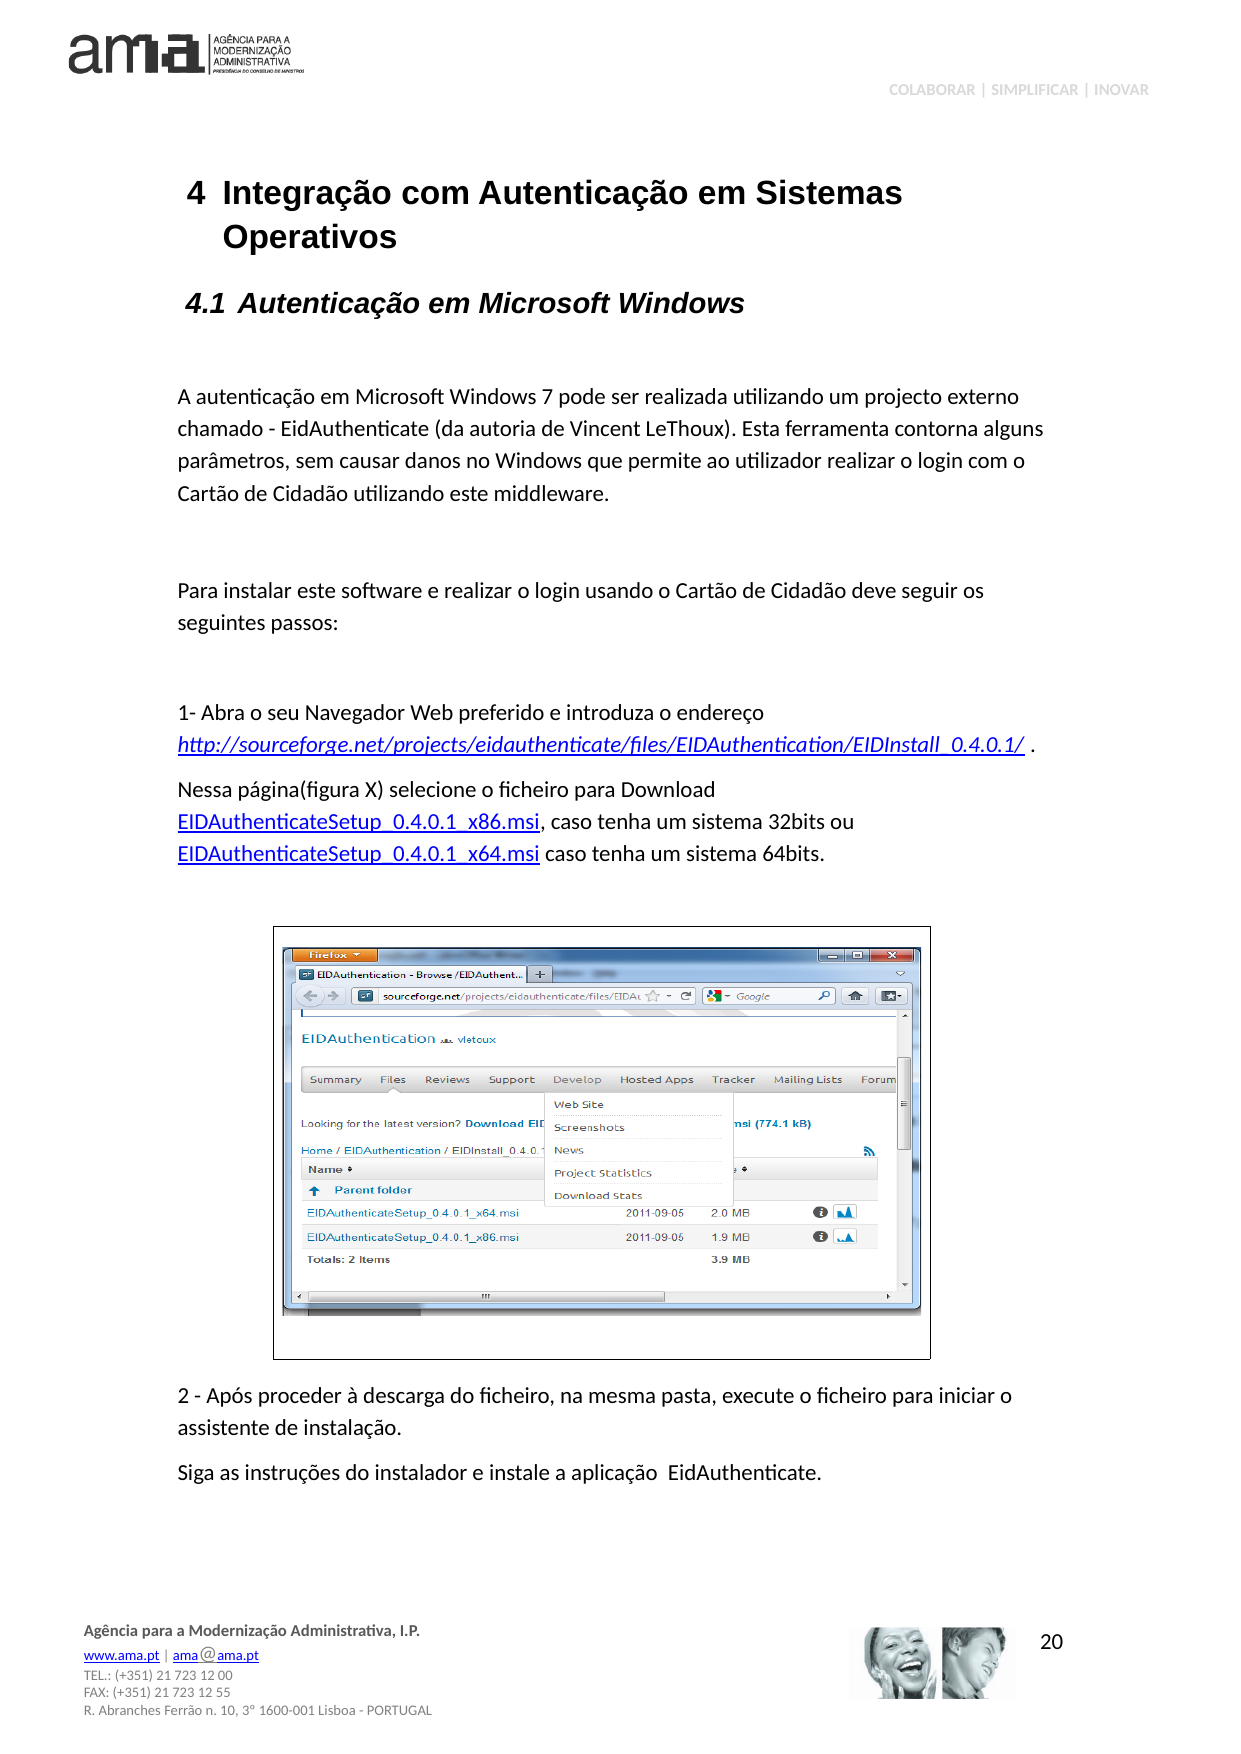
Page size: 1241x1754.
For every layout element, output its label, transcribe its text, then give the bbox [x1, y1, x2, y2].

text 2 - Após proceder à descarga do ficheiro, na mesma pasta, execute o ficheiro para iniciar o assistente de instalação. [177, 1381, 1063, 1441]
text Nessa página(figura X) selecione o ficheiro para Download EIDAuthenticateSetup_0.4.0.1_x86.msi, caso tenha um sistema 32bits ou EIDAuthenticateSetup_0.4.0.1_x64.msi caso tenha um sistema 64bits. [177, 775, 1063, 867]
text Para instalar este software e realizar o login usando o Cartão de Cidadão deve seguir os seguintes passos: [177, 576, 1063, 637]
picture [282, 947, 922, 1316]
text 1- Abra o seu Navegador Web preferido e introduza o endereço http://sourceforge.net/projects/eidauthenticate/files/EIDAuthentication/EIDInstall_0.4.0.1/ . [177, 698, 1063, 758]
picture [849, 1627, 1017, 1699]
subtitle Autenticação em Microsoft Windows [177, 286, 1063, 320]
text Siga as instruções do instalador e instale a aplicação EidAuthenticate. [177, 1458, 1063, 1486]
text A autenticação em Microsoft Windows 7 pode ser realizada utilizando um projecto externo chamado - EidAuthenticate (da autoria de Vincent LeThoux). Esta ferramenta contorna alguns parâmetros, sem causar danos no Windows que permite ao utilizador realizar o login com o Cartão de Cidadão utilizando este middleware. [177, 382, 1063, 507]
picture [68, 34, 304, 75]
subtitle Integração com Autenticação em Sistemas Operativos [177, 173, 1063, 256]
